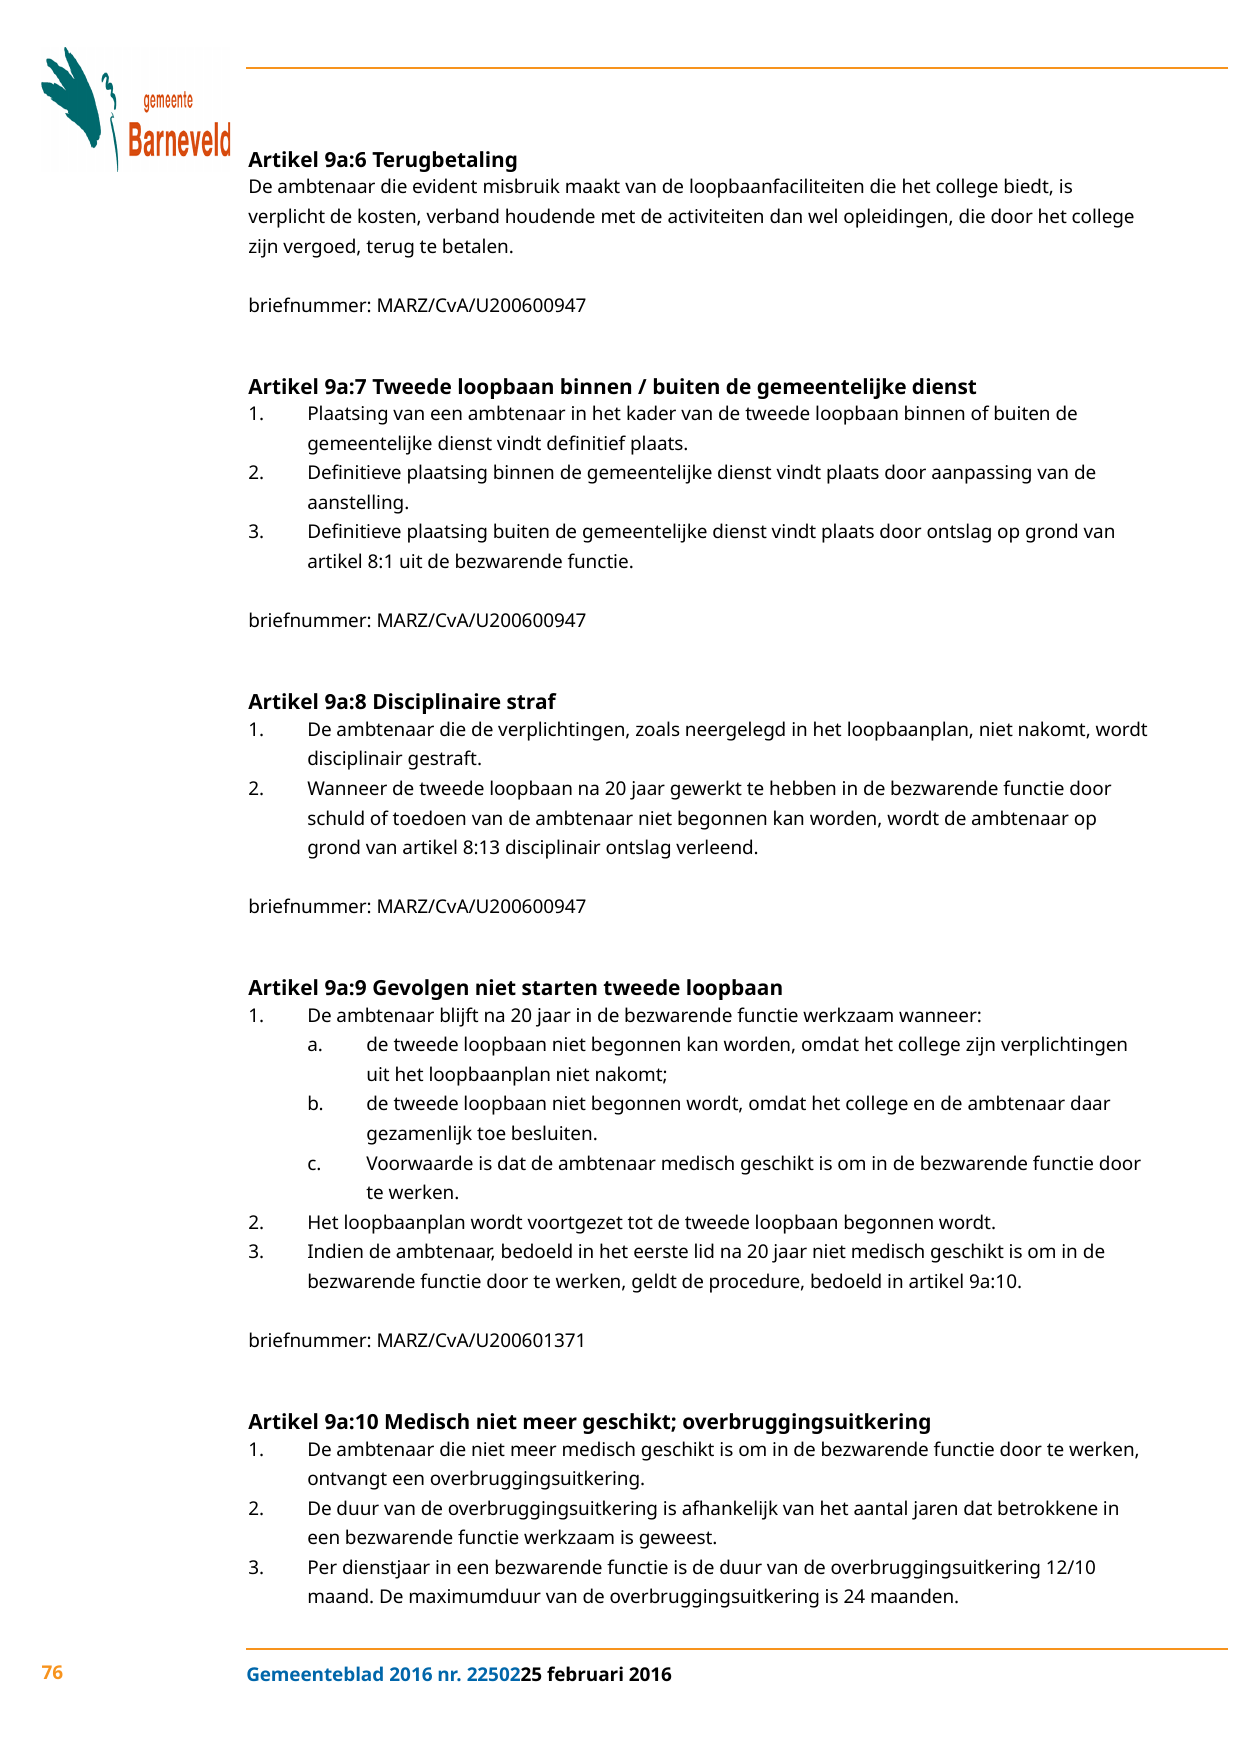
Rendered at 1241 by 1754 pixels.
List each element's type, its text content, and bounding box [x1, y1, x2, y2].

text briefnummer: MARZ/CvA/U200600947 [248, 607, 1152, 633]
list Wanneer de tweede loopbaan na 20 jaar gewerkt te hebben in de bezwarende functie door schuld of toedoen van de ambtenaar niet begonnen kan worden, wordt de ambtenaar op grond van artikel 8:13 disciplinair ontslag verleend. [248, 775, 1152, 860]
list Definitieve plaatsing binnen de gemeentelijke dienst vindt plaats door aanpassing van de aanstelling. [248, 459, 1152, 515]
text De ambtenaar die evident misbruik maakt van de loopbaanfaciliteiten die het college biedt, is verplicht de kosten, verband houdende met de activiteiten dan wel opleidingen, die door het college zijn vergoed, terug te betalen. [248, 174, 1152, 258]
text Artikel 9a:9 Gevolgen niet starten tweede loopbaan [248, 973, 1152, 1002]
list De duur van de overbruggingsuitkering is afhankelijk van het aantal jaren dat betrokkene in een bezwarende functie werkzaam is geweest. [248, 1495, 1152, 1550]
text Artikel 9a:10 Medisch niet meer geschikt; overbruggingsuitkering [248, 1407, 1152, 1436]
picture [41, 47, 231, 172]
list Per dienstjaar in een bezwarende functie is de duur van de overbruggingsuitkering 12/10 maand. De maximumduur van de overbruggingsuitkering is 24 maanden. [248, 1554, 1152, 1609]
list Indien de ambtenaar, bedoeld in het eerste lid na 20 jaar niet medisch geschikt is om in de bezwarende functie door te werken, geldt de procedure, bedoeld in artikel 9a:10. [248, 1238, 1152, 1294]
text Artikel 9a:6 Terugbetaling [248, 145, 1152, 174]
list De ambtenaar blijft na 20 jaar in de bezwarende functie werkzaam wanneer: [248, 1002, 1152, 1028]
text Artikel 9a:8 Disciplinaire straf [248, 687, 1152, 716]
list de tweede loopbaan niet begonnen kan worden, omdat het college zijn verplichtingen uit het loopbaanplan niet nakomt; [307, 1031, 1152, 1087]
list De ambtenaar die niet meer medisch geschikt is om in de bezwarende functie door te werken, ontvangt een overbruggingsuitkering. [248, 1436, 1152, 1491]
list De ambtenaar die de verplichtingen, zoals neergelegd in het loopbaanplan, niet nakomt, wordt disciplinair gestraft. [248, 716, 1152, 771]
list de tweede loopbaan niet begonnen wordt, omdat het college en de ambtenaar daar gezamenlijk toe besluiten. [307, 1091, 1152, 1146]
list Definitieve plaatsing buiten de gemeentelijke dienst vindt plaats door ontslag op grond van artikel 8:1 uit de bezwarende functie. [248, 519, 1152, 574]
text briefnummer: MARZ/CvA/U200600947 [248, 292, 1152, 318]
list Het loopbaanplan wordt voortgezet tot de tweede loopbaan begonnen wordt. [248, 1209, 1152, 1235]
list Plaatsing van een ambtenaar in het kader van de tweede loopbaan binnen of buiten de gemeentelijke dienst vindt definitief plaats. [248, 400, 1152, 456]
text briefnummer: MARZ/CvA/U200600947 [248, 893, 1152, 919]
text briefnummer: MARZ/CvA/U200601371 [248, 1327, 1152, 1353]
text Artikel 9a:7 Tweede loopbaan binnen / buiten de gemeentelijke dienst [248, 372, 1152, 400]
list Voorwaarde is dat de ambtenaar medisch geschikt is om in de bezwarende functie door te werken. [307, 1150, 1152, 1205]
